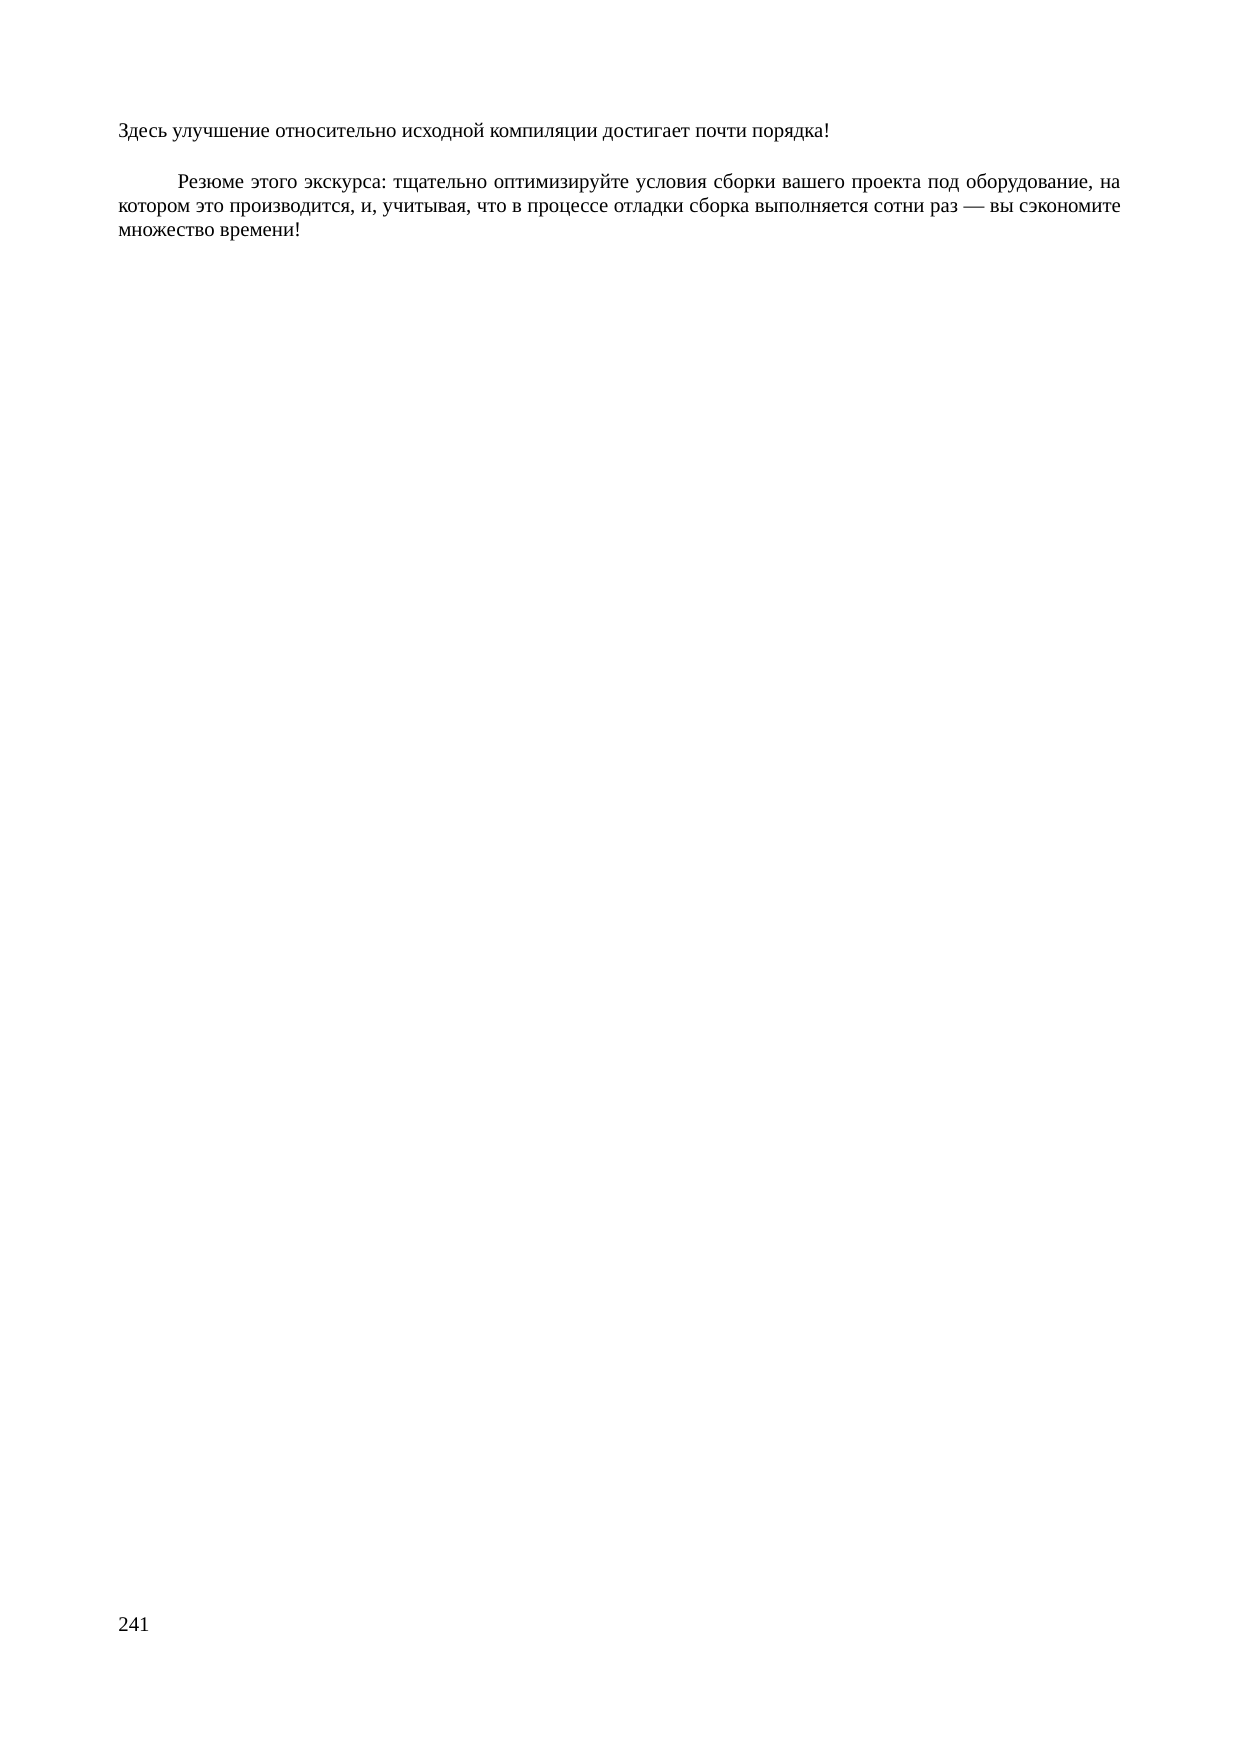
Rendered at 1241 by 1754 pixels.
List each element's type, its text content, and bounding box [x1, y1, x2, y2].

text Резюме этого экскурса: тщательно оптимизируйте условия сборки вашего проекта под оборудование, на котором это производится, и, учитывая, что в процессе отладки сборка выполняется сотни раз — вы сэкономите множество времени! [118, 169, 1122, 241]
text Здесь улучшение относительно исходной компиляции достигает почти порядка! [118, 118, 1122, 142]
